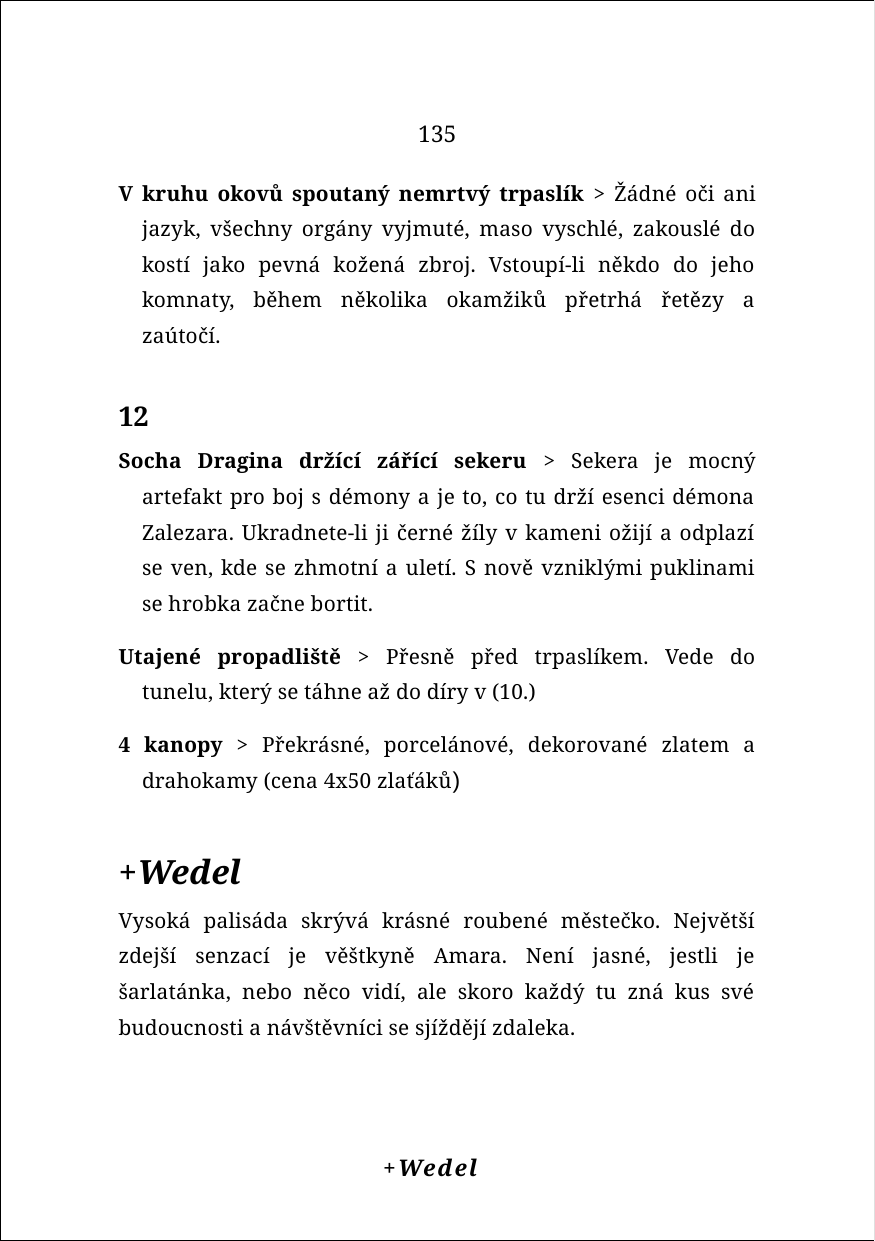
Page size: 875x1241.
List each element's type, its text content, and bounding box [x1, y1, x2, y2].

text Utajené propadliště > Přesně před trpaslíkem. Vede do tunelu, který se táhne až do díry v (10.) [118, 642, 756, 706]
text V kruhu okovů spoutaný nemrtvý trpaslík > Žádné oči ani jazyk, všechny orgány vyjmuté, maso vyschlé, zakouslé do kostí jako pevná kožená zbroj. Vstoupí-li někdo do jeho komnaty, během několika okamžiků přetrhá řetězy a zaútočí. [118, 179, 756, 349]
text Vysoká palisáda skrývá krásné roubené městečko. Největší zdejší senzací je věštkyně Amara. Není jasné, jestli je šarlatánka, nebo něco vidí, ale skoro každý tu zná kus své budoucnosti a návštěvníci se sjíždějí zdaleka. [118, 906, 756, 1041]
subtitle +Wedel [118, 849, 756, 894]
text 4 kanopy > Překrásné, porcelánové, dekorované zlatem a drahokamy (cena 4x50 zlaťáků) [118, 731, 756, 794]
text Socha Dragina držící zářící sekeru > Sekera je mocný artefakt pro boj s démony a je to, co tu drží esenci démona Zalezara. Ukradnete-li ji černé žíly v kameni ožijí a odplazí se ven, kde se zhmotní a uletí. S nově vzniklými puklinami se hrobka začne bortit. [118, 447, 756, 617]
subtitle 12 [118, 398, 756, 435]
